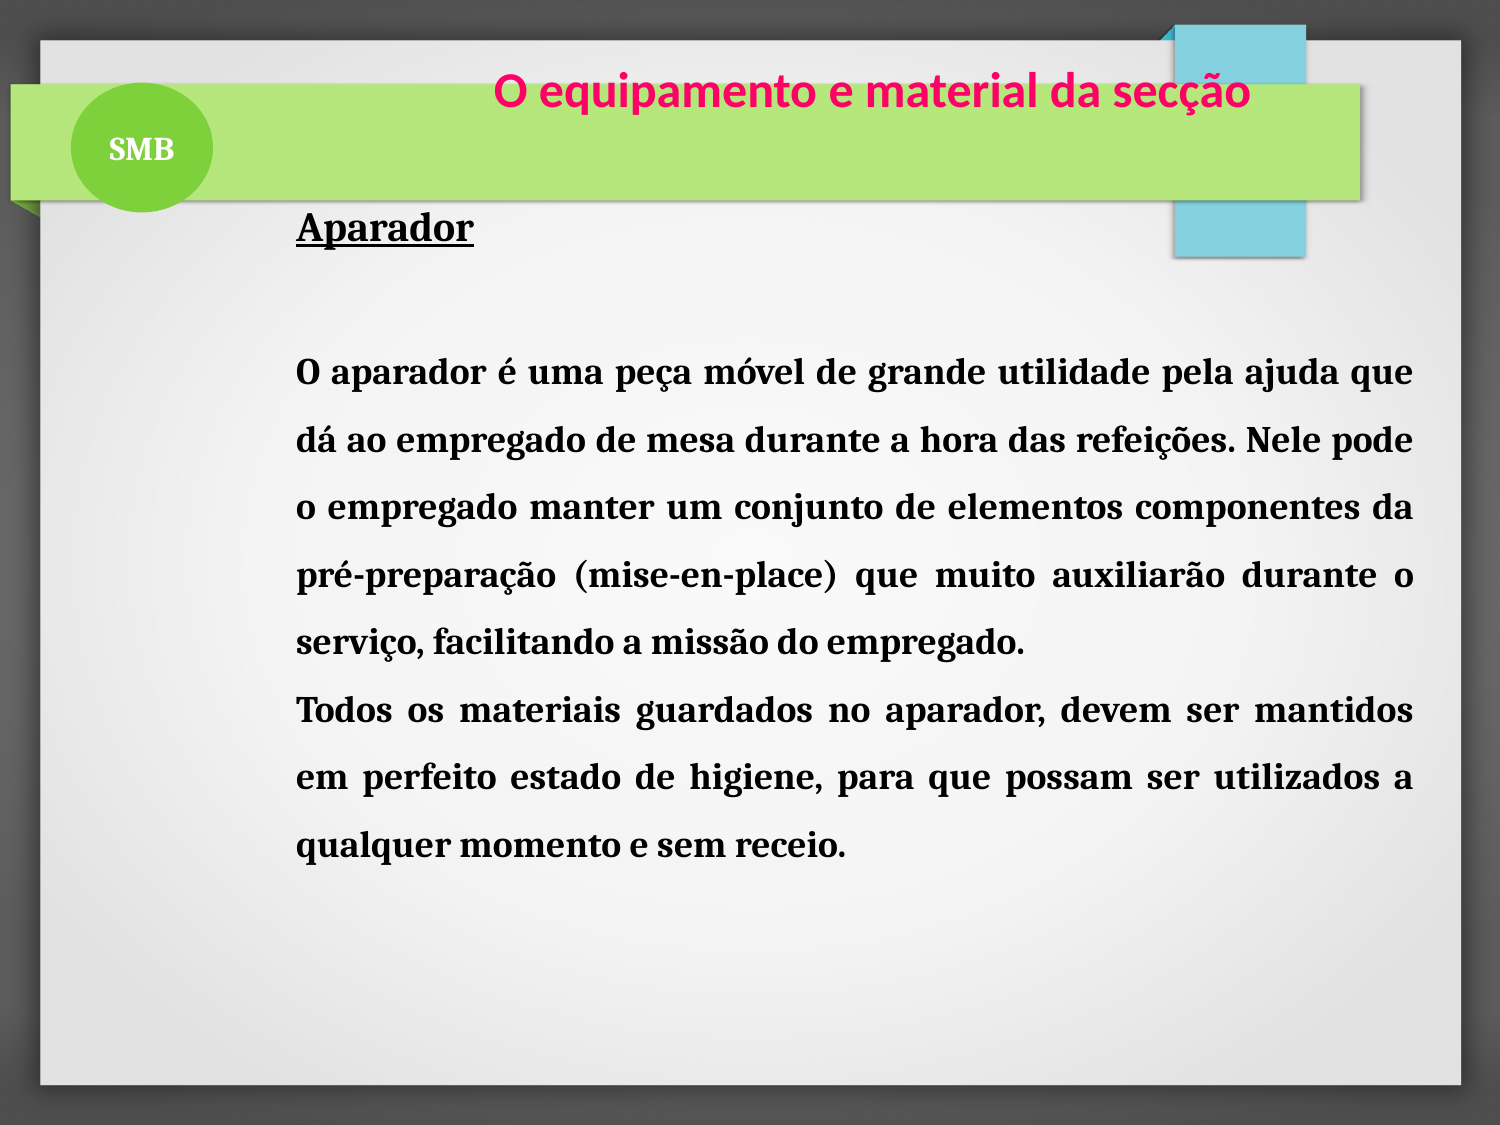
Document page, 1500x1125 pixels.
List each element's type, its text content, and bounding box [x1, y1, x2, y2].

picture [0, 0, 1500, 1125]
text_box Aparador O aparador é uma peça móvel de grande utilidade pela ajuda que dá ao empregado de mesa durante a hora das refeições. Nele pode o empregado manter um conjunto de elementos componentes da pré-preparação (mise-en-place) que muito auxiliarão durante o serviço, facilitando a missão do empregado. Todos os materiais guardados no aparador, devem ser mantidos em perfeito estado de higiene, para que possam ser utilizados a qualquer momento e sem receio. [281, 117, 1430, 873]
text_box SMB [70, 82, 214, 213]
text_box O equipamento e material da secção [281, 0, 1465, 125]
